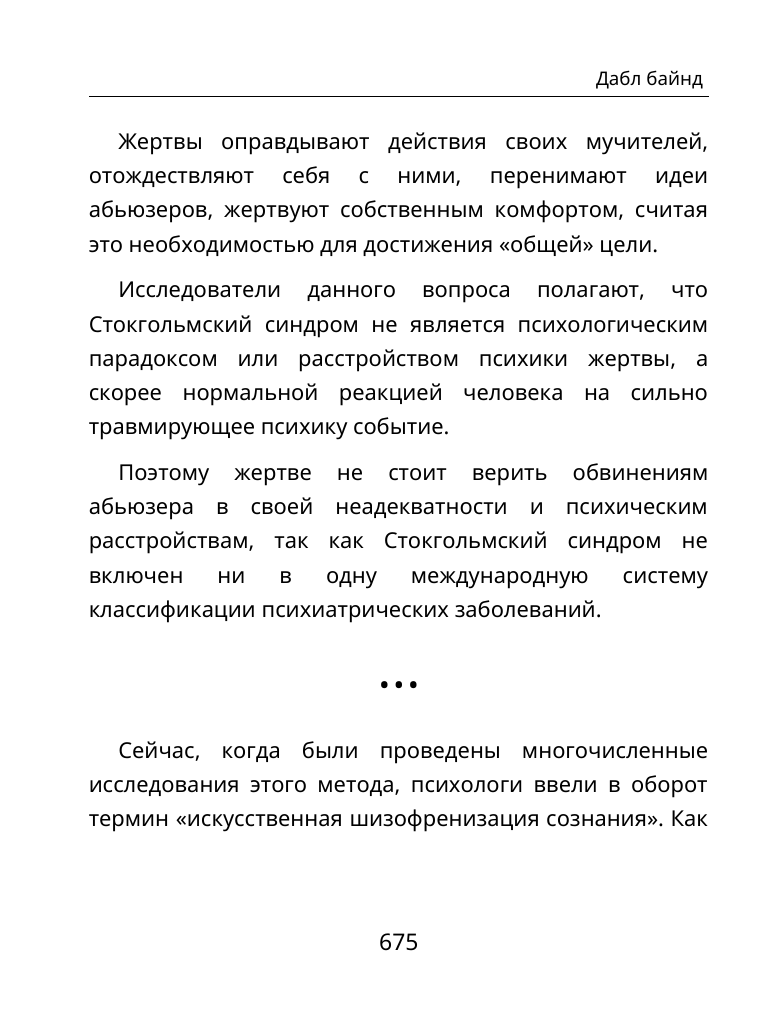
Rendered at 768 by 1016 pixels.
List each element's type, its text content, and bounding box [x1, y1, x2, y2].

text Поэтому жертве не стоит верить обвинениям абьюзера в своей неадекватности и психическим расстройствам, так как Стокгольмский синдром не включен ни в одну международную систему классификации психиатрических заболеваний. [88, 457, 709, 623]
text Исследователи данного вопроса полагают, что Стокгольмский синдром не является психологическим парадоксом или расстройством психики жертвы, а скорее нормальной реакцией человека на сильно травмирующее психику событие. [88, 274, 709, 441]
text Сейчас, когда были проведены многочисленные исследования этого метода, психологи ввели в оборот термин «искусственная шизофренизация сознания». Как [88, 734, 709, 833]
text Жертвы оправдывают действия своих мучителей, отождествляют себя с ними, перенимают идеи абьюзеров, жертвуют собственным комфортом, считая это необходимостью для достижения «общей» цели. [88, 126, 709, 258]
subtitle • • • [88, 669, 709, 700]
